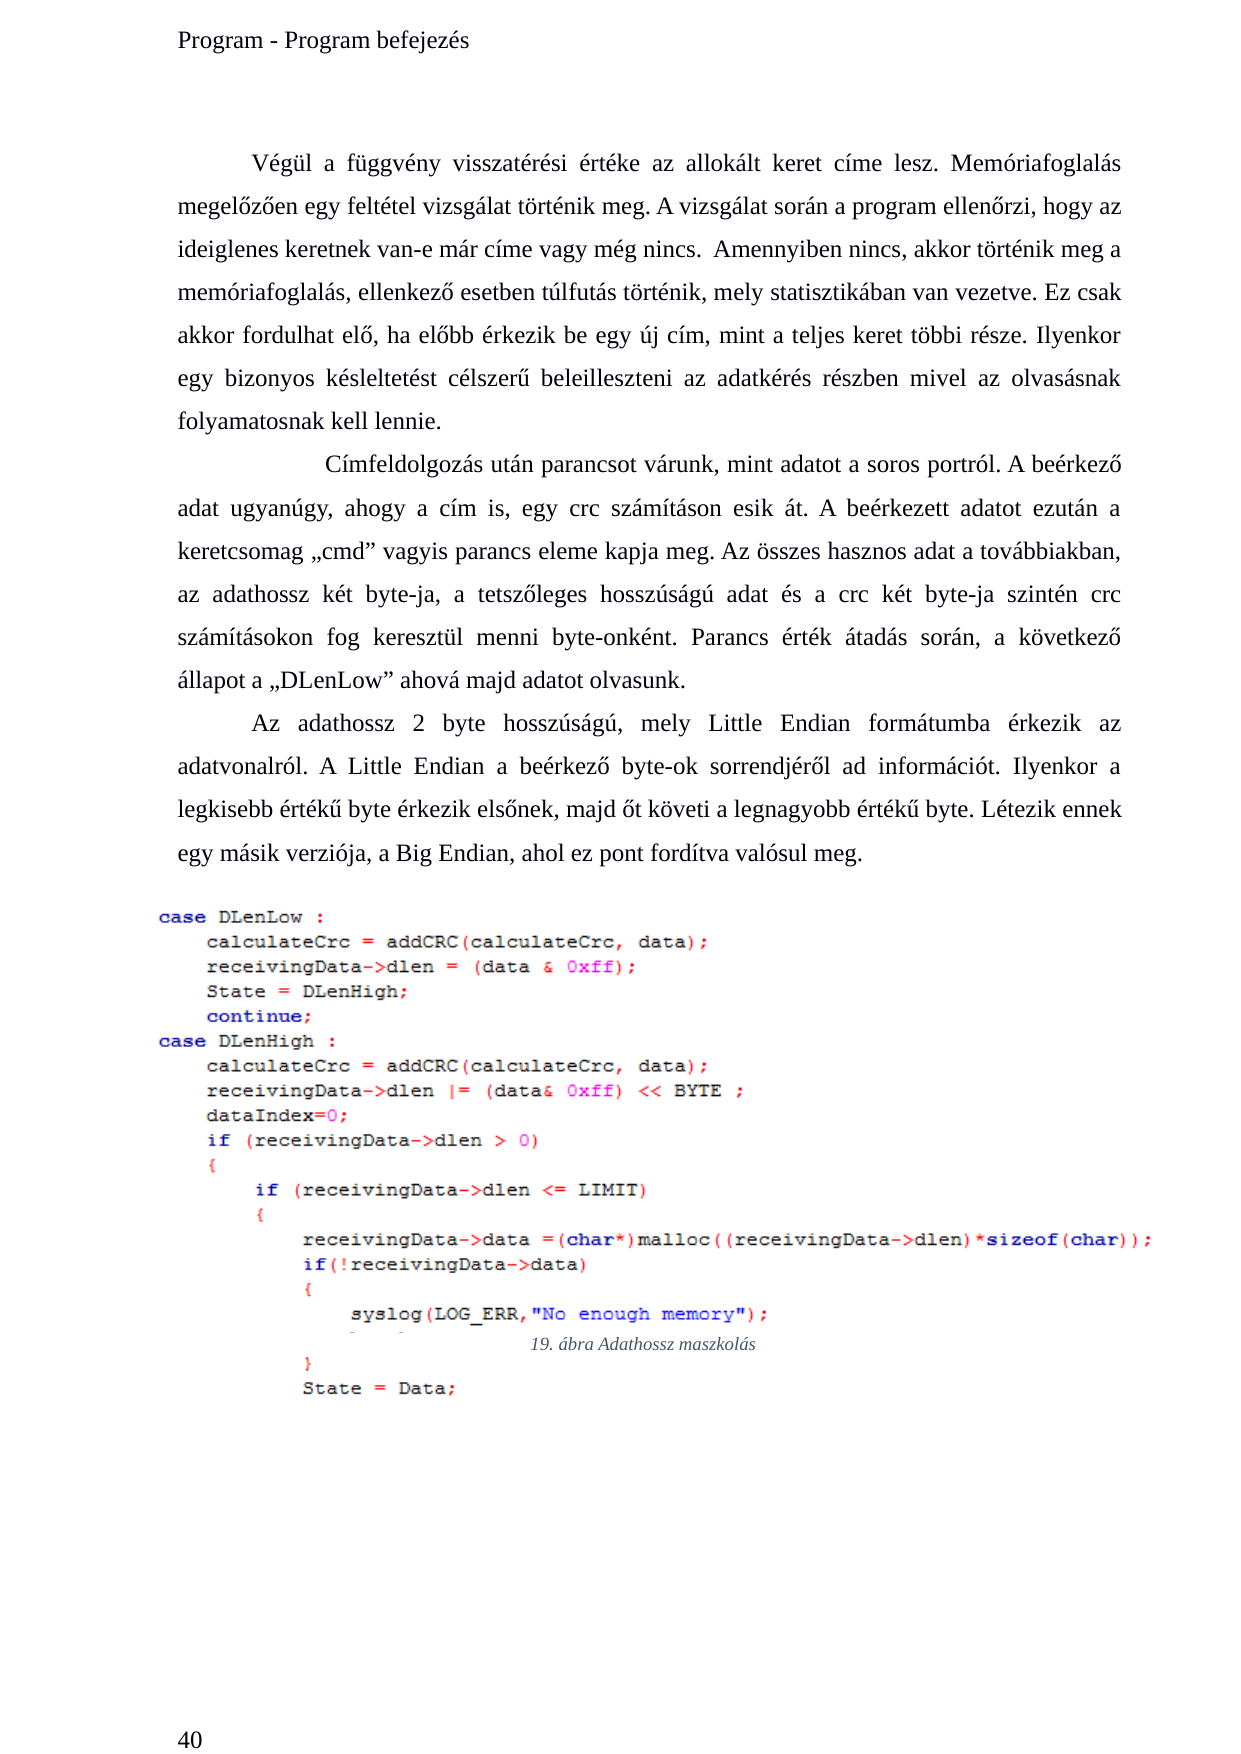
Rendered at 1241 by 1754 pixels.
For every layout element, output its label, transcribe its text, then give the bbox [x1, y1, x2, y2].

picture [151, 901, 1162, 1400]
text Az adathossz 2 byte hosszúságú, mely Little Endian formátumba érkezik az adatvonalról. A Little Endian a beérkező byte-ok sorrendjéről ad információt. Ilyenkor a legkisebb értékű byte érkezik elsőnek, majd őt követi a legnagyobb értékű byte. Létezik ennek egy másik verziója, a Big Endian, ahol ez pont fordítva valósul meg. [177, 708, 1122, 866]
text Végül a függvény visszatérési értéke az allokált keret címe lesz. Memóriafoglalás megelőzően egy feltétel vizsgálat történik meg. A vizsgálat során a program ellenőrzi, hogy az ideiglenes keretnek van-e már címe vagy még nincs. Amennyiben nincs, akkor történik meg a memóriafoglalás, ellenkező esetben túlfutás történik, mely statisztikában van vezetve. Ez csak akkor fordulhat elő, ha előbb érkezik be egy új cím, mint a teljes keret többi része. Ilyenkor egy bizonyos késleltetést célszerű beleilleszteni az adatkérés részben mivel az olvasásnak folyamatosnak kell lennie. [177, 148, 1122, 435]
text 19. ábra Adathossz maszkolás [171, 1333, 1115, 1355]
text Címfeldolgozás után parancsot várunk, mint adatot a soros portról. A beérkező adat ugyanúgy, ahogy a cím is, egy crc számításon esik át. A beérkezett adatot ezután a keretcsomag „cmd” vagyis parancs eleme kapja meg. Az összes hasznos adat a továbbiakban, az adathossz két byte-ja, a tetszőleges hosszúságú adat és a crc két byte-ja szintén crc számításokon fog keresztül menni byte-onként. Parancs érték átadás során, a következő állapot a „DLenLow” ahová majd adatot olvasunk. [177, 449, 1122, 694]
